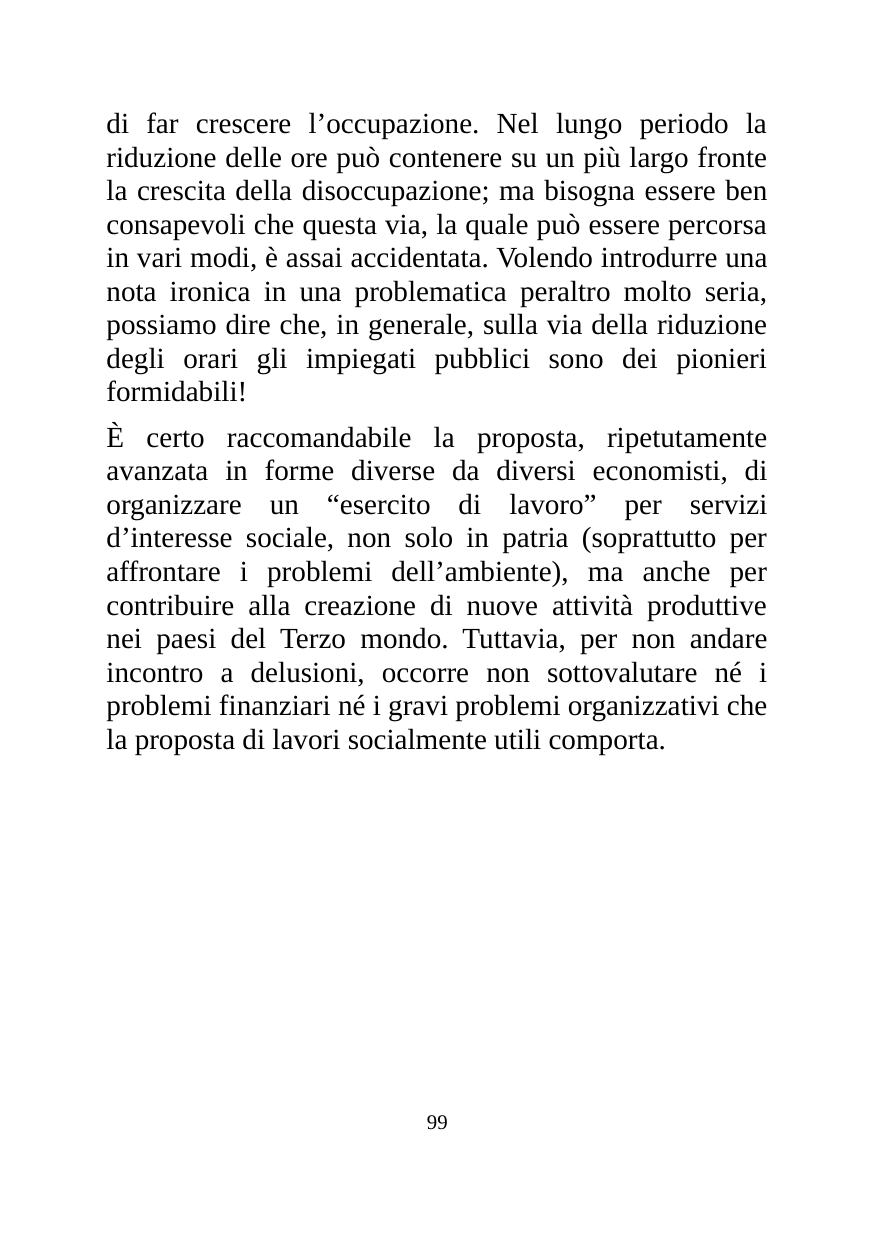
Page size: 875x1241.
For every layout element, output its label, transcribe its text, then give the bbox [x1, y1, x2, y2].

text di far crescere l’occupazione. Nel lungo periodo la riduzione delle ore può contenere su un più largo fronte la crescita della disoccupazione; ma bisogna essere ben consapevoli che questa via, la quale può essere percorsa in vari modi, è assai accidentata. Volendo introdurre una nota ironica in una problematica peraltro molto seria, possiamo dire che, in generale, sulla via della riduzione degli orari gli impiegati pubblici sono dei pionieri formidabili! [106, 106, 768, 408]
text È certo raccomandabile la proposta, ripetutamente avanzata in forme diverse da diversi economisti, di organizzare un “esercito di lavoro” per servizi d’interesse sociale, non solo in patria (soprattutto per affrontare i problemi dell’ambiente), ma anche per contribuire alla creazione di nuove attività produttive nei paesi del Terzo mondo. Tuttavia, per non andare incontro a delusioni, occorre non sottovalutare né i problemi finanziari né i gravi problemi organizzativi che la proposta di lavori socialmente utili comporta. [106, 420, 768, 755]
